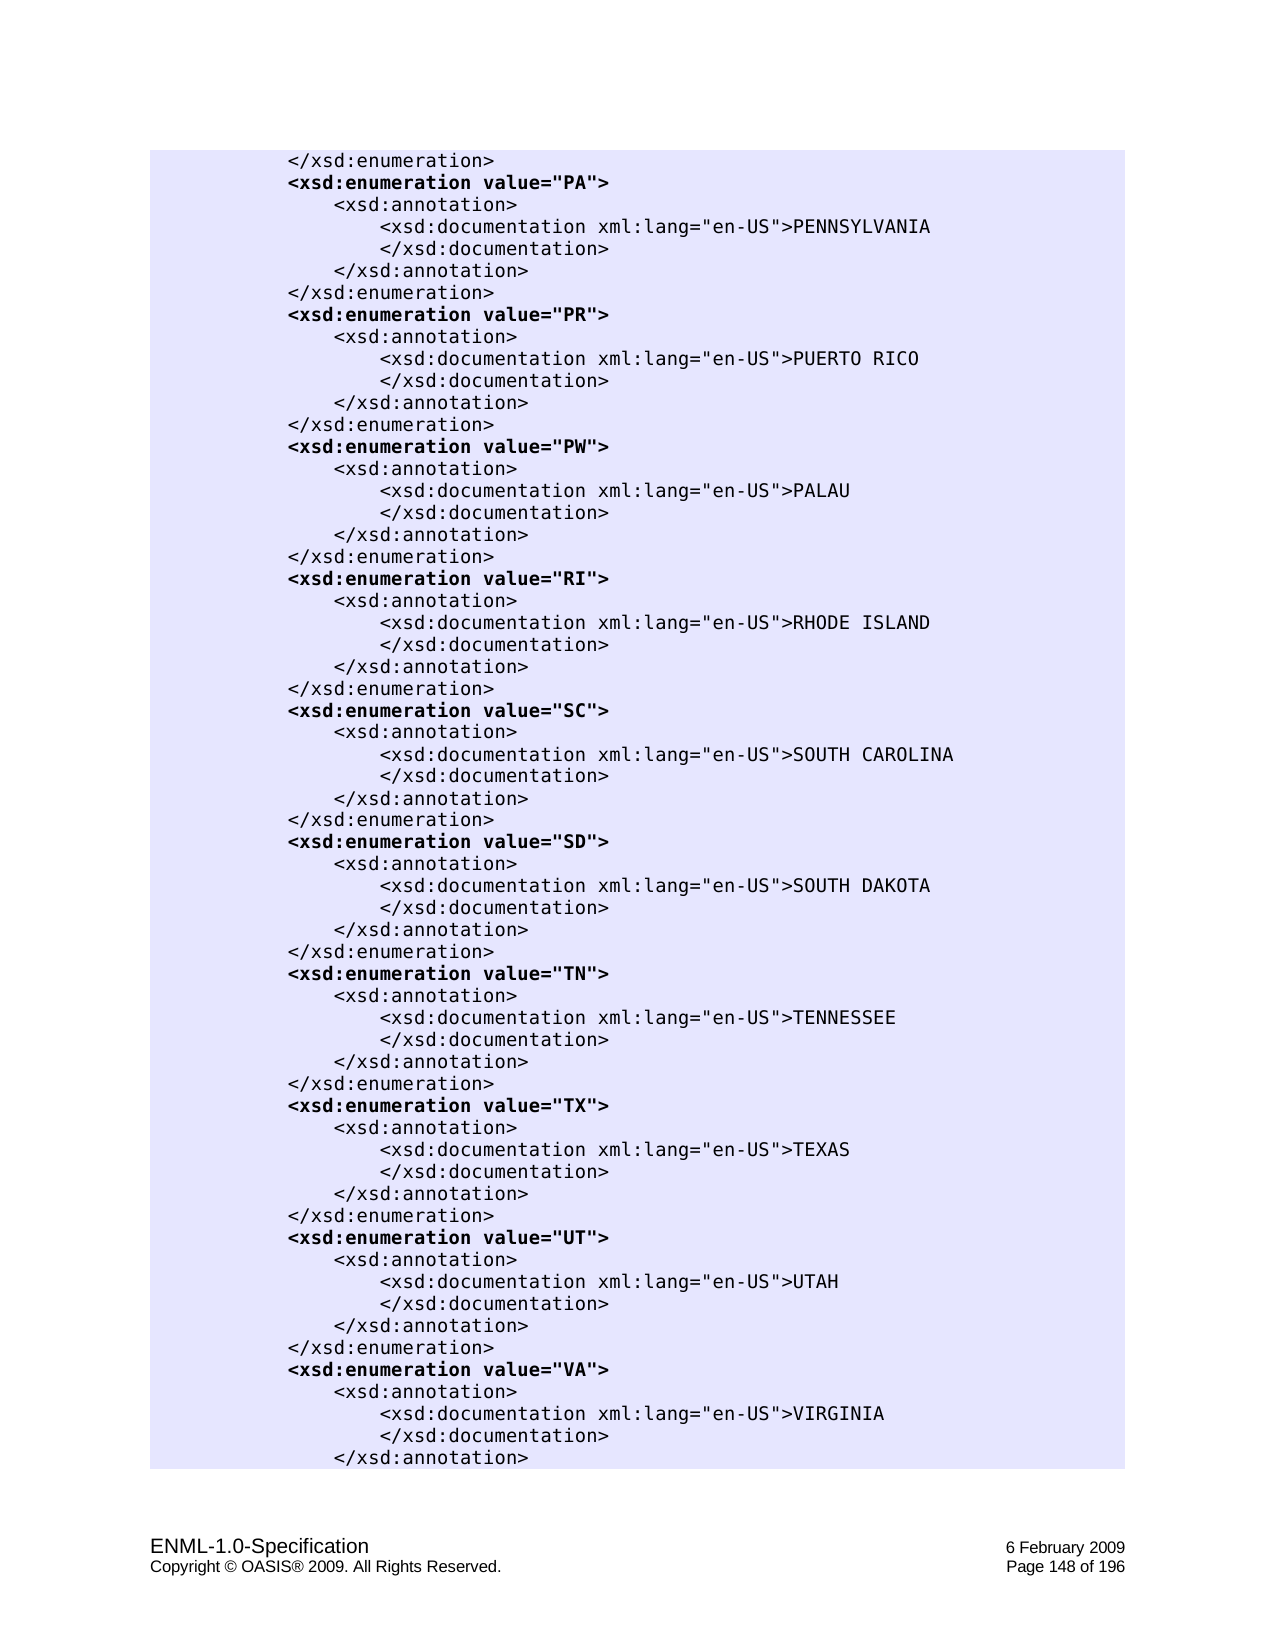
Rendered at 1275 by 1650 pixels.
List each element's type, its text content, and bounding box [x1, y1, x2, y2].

text </xsd:enumeration> <xsd:enumeration value="PA"> <xsd:annotation> <xsd:documentation xml:lang="en-US">PENNSYLVANIA </xsd:documentation> </xsd:annotation> </xsd:enumeration> <xsd:enumeration value="PR"> <xsd:annotation> <xsd:documentation xml:lang="en-US">PUERTO RICO </xsd:documentation> </xsd:annotation> </xsd:enumeration> <xsd:enumeration value="PW"> <xsd:annotation> <xsd:documentation xml:lang="en-US">PALAU </xsd:documentation> </xsd:annotation> </xsd:enumeration> <xsd:enumeration value="RI"> <xsd:annotation> <xsd:documentation xml:lang="en-US">RHODE ISLAND </xsd:documentation> </xsd:annotation> </xsd:enumeration> <xsd:enumeration value="SC"> <xsd:annotation> <xsd:documentation xml:lang="en-US">SOUTH CAROLINA </xsd:documentation> </xsd:annotation> </xsd:enumeration> <xsd:enumeration value="SD"> <xsd:annotation> <xsd:documentation xml:lang="en-US">SOUTH DAKOTA </xsd:documentation> </xsd:annotation> </xsd:enumeration> <xsd:enumeration value="TN"> <xsd:annotation> <xsd:documentation xml:lang="en-US">TENNESSEE </xsd:documentation> </xsd:annotation> </xsd:enumeration> <xsd:enumeration value="TX"> <xsd:annotation> <xsd:documentation xml:lang="en-US">TEXAS </xsd:documentation> </xsd:annotation> </xsd:enumeration> <xsd:enumeration value="UT"> <xsd:annotation> <xsd:documentation xml:lang="en-US">UTAH </xsd:documentation> </xsd:annotation> </xsd:enumeration> <xsd:enumeration value="VA"> <xsd:annotation> <xsd:documentation xml:lang="en-US">VIRGINIA </xsd:documentation> </xsd:annotation> [150, 150, 1125, 1469]
